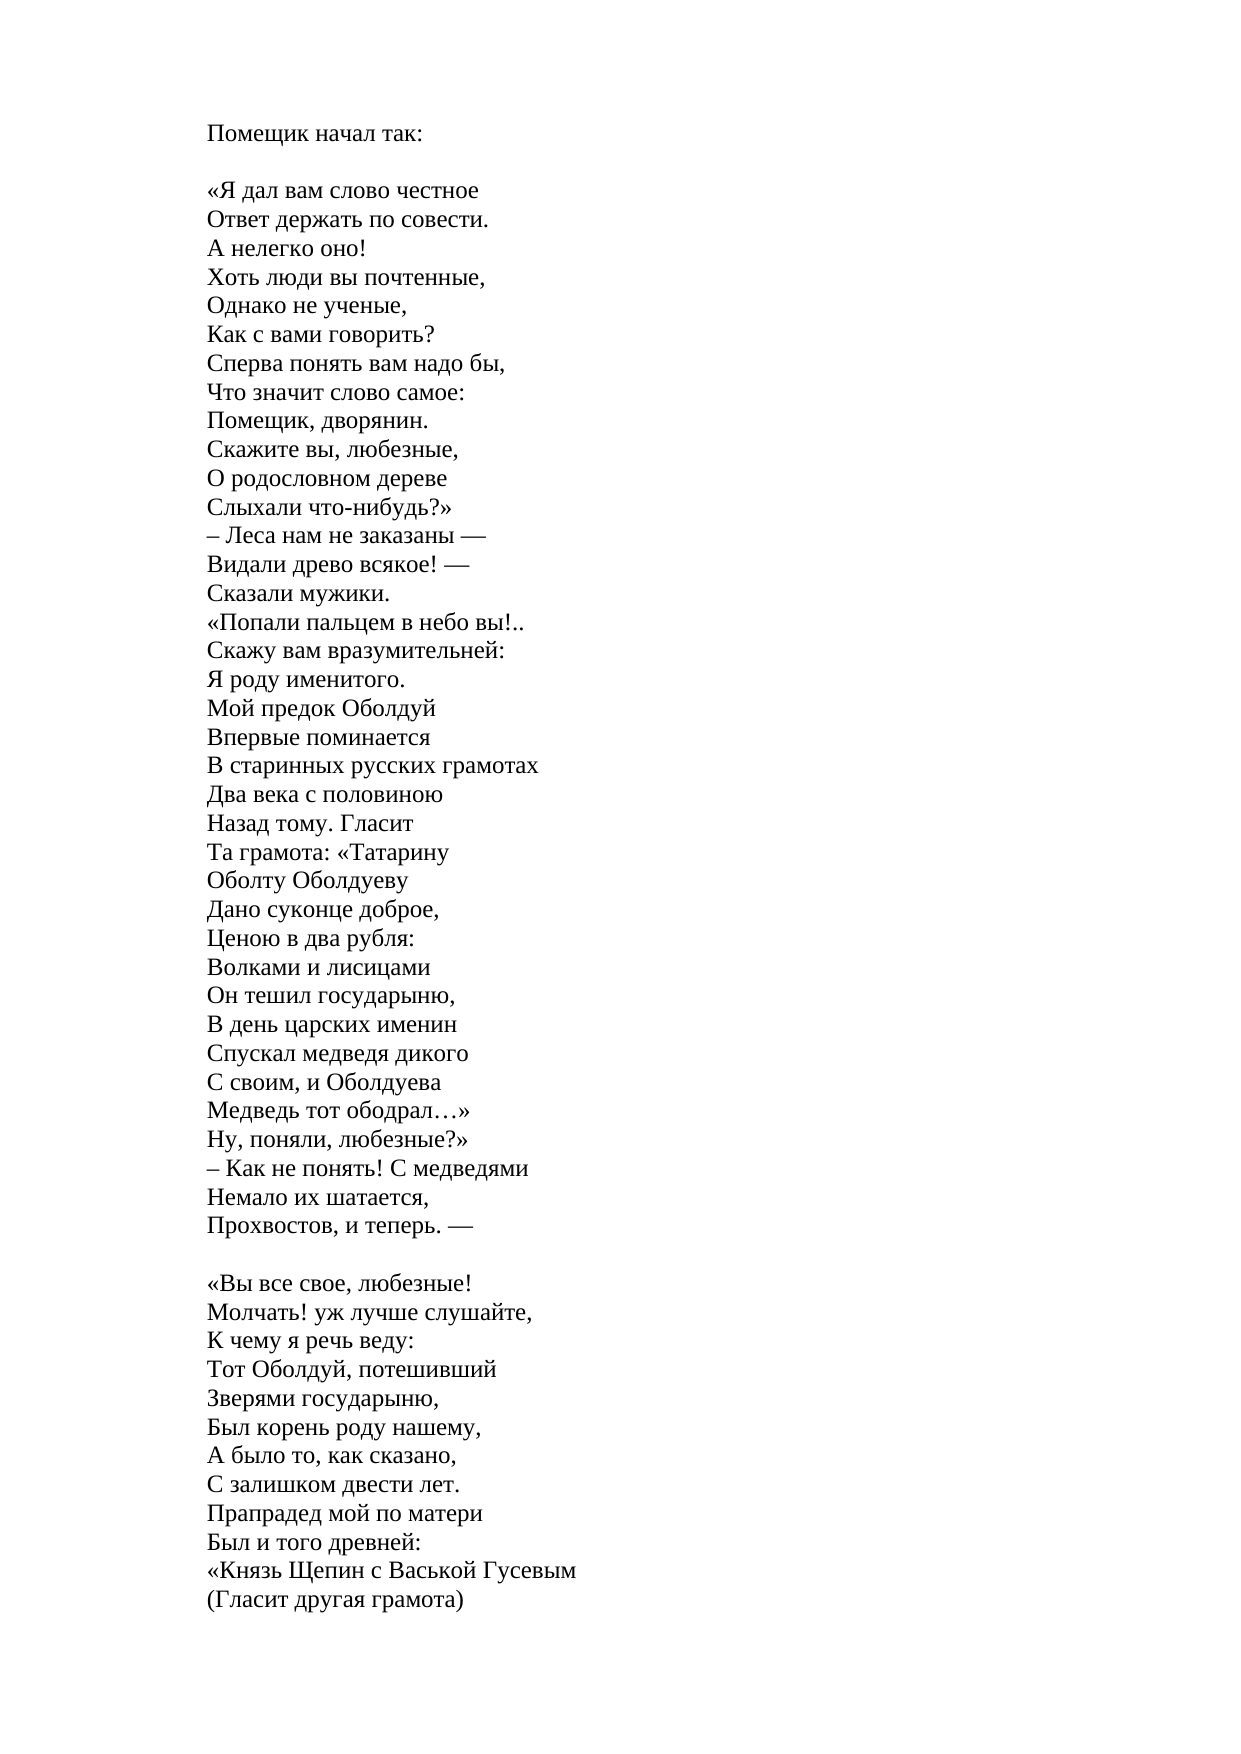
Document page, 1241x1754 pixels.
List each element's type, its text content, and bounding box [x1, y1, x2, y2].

text Назад тому. Гласит [148, 808, 1152, 837]
text Сперва понять вам надо бы, [148, 348, 1152, 377]
text О родословном дереве [148, 463, 1152, 492]
text Скажите вы, любезные, [148, 434, 1152, 463]
text «Я дал вам слово честное [148, 176, 1152, 204]
text Помещик начал так: [148, 118, 1152, 147]
text Хоть люди вы почтенные, [148, 262, 1152, 291]
text С своим, и Оболдуева [148, 1067, 1152, 1096]
text «Вы все свое, любезные! [148, 1268, 1152, 1297]
text А было то, как сказано, [148, 1441, 1152, 1469]
text (Гласит другая грамота) [148, 1584, 1152, 1613]
text Был корень роду нашему, [148, 1412, 1152, 1441]
text С залишком двести лет. [148, 1469, 1152, 1498]
text Ценою в два рубля: [148, 923, 1152, 952]
text Слыхали что-нибудь?» [148, 492, 1152, 521]
text Видали древо всякое! — [148, 549, 1152, 578]
text Тот Оболдуй, потешивший [148, 1354, 1152, 1383]
text Я роду именитого. [148, 664, 1152, 693]
text Что значит слово самое: [148, 377, 1152, 406]
text Немало их шатается, [148, 1182, 1152, 1211]
text Прохвостов, и теперь. — [148, 1211, 1152, 1239]
text В старинных русских грамотах [148, 751, 1152, 779]
text Однако не ученые, [148, 291, 1152, 319]
text Оболту Оболдуеву [148, 866, 1152, 894]
text Спускал медведя дикого [148, 1038, 1152, 1067]
text Медведь тот ободрал…» [148, 1096, 1152, 1124]
text Два века с половиною [148, 779, 1152, 808]
text Дано суконце доброе, [148, 894, 1152, 923]
text Ну, поняли, любезные?» [148, 1124, 1152, 1153]
text Зверями государыню, [148, 1383, 1152, 1412]
text «Попали пальцем в небо вы!.. [148, 607, 1152, 636]
text Впервые поминается [148, 722, 1152, 751]
text Скажу вам вразумительней: [148, 636, 1152, 664]
text – Леса нам не заказаны — [148, 521, 1152, 549]
text Сказали мужики. [148, 578, 1152, 607]
text Как с вами говорить? [148, 319, 1152, 348]
text Помещик, дворянин. [148, 406, 1152, 434]
text А нелегко оно! [148, 233, 1152, 262]
text Ответ держать по совести. [148, 204, 1152, 233]
text Был и того древней: [148, 1527, 1152, 1556]
text Та грамота: «Татарину [148, 837, 1152, 866]
text Прапрадед мой по матери [148, 1498, 1152, 1527]
text Мой предок Оболдуй [148, 693, 1152, 722]
text Молчать! уж лучше слушайте, [148, 1297, 1152, 1326]
text В день царских именин [148, 1009, 1152, 1038]
text К чему я речь веду: [148, 1326, 1152, 1354]
text Он тешил государыню, [148, 981, 1152, 1009]
text «Князь Щепин с Васькой Гусевым [148, 1556, 1152, 1584]
text Волками и лисицами [148, 952, 1152, 981]
text – Как не понять! С медведями [148, 1153, 1152, 1182]
